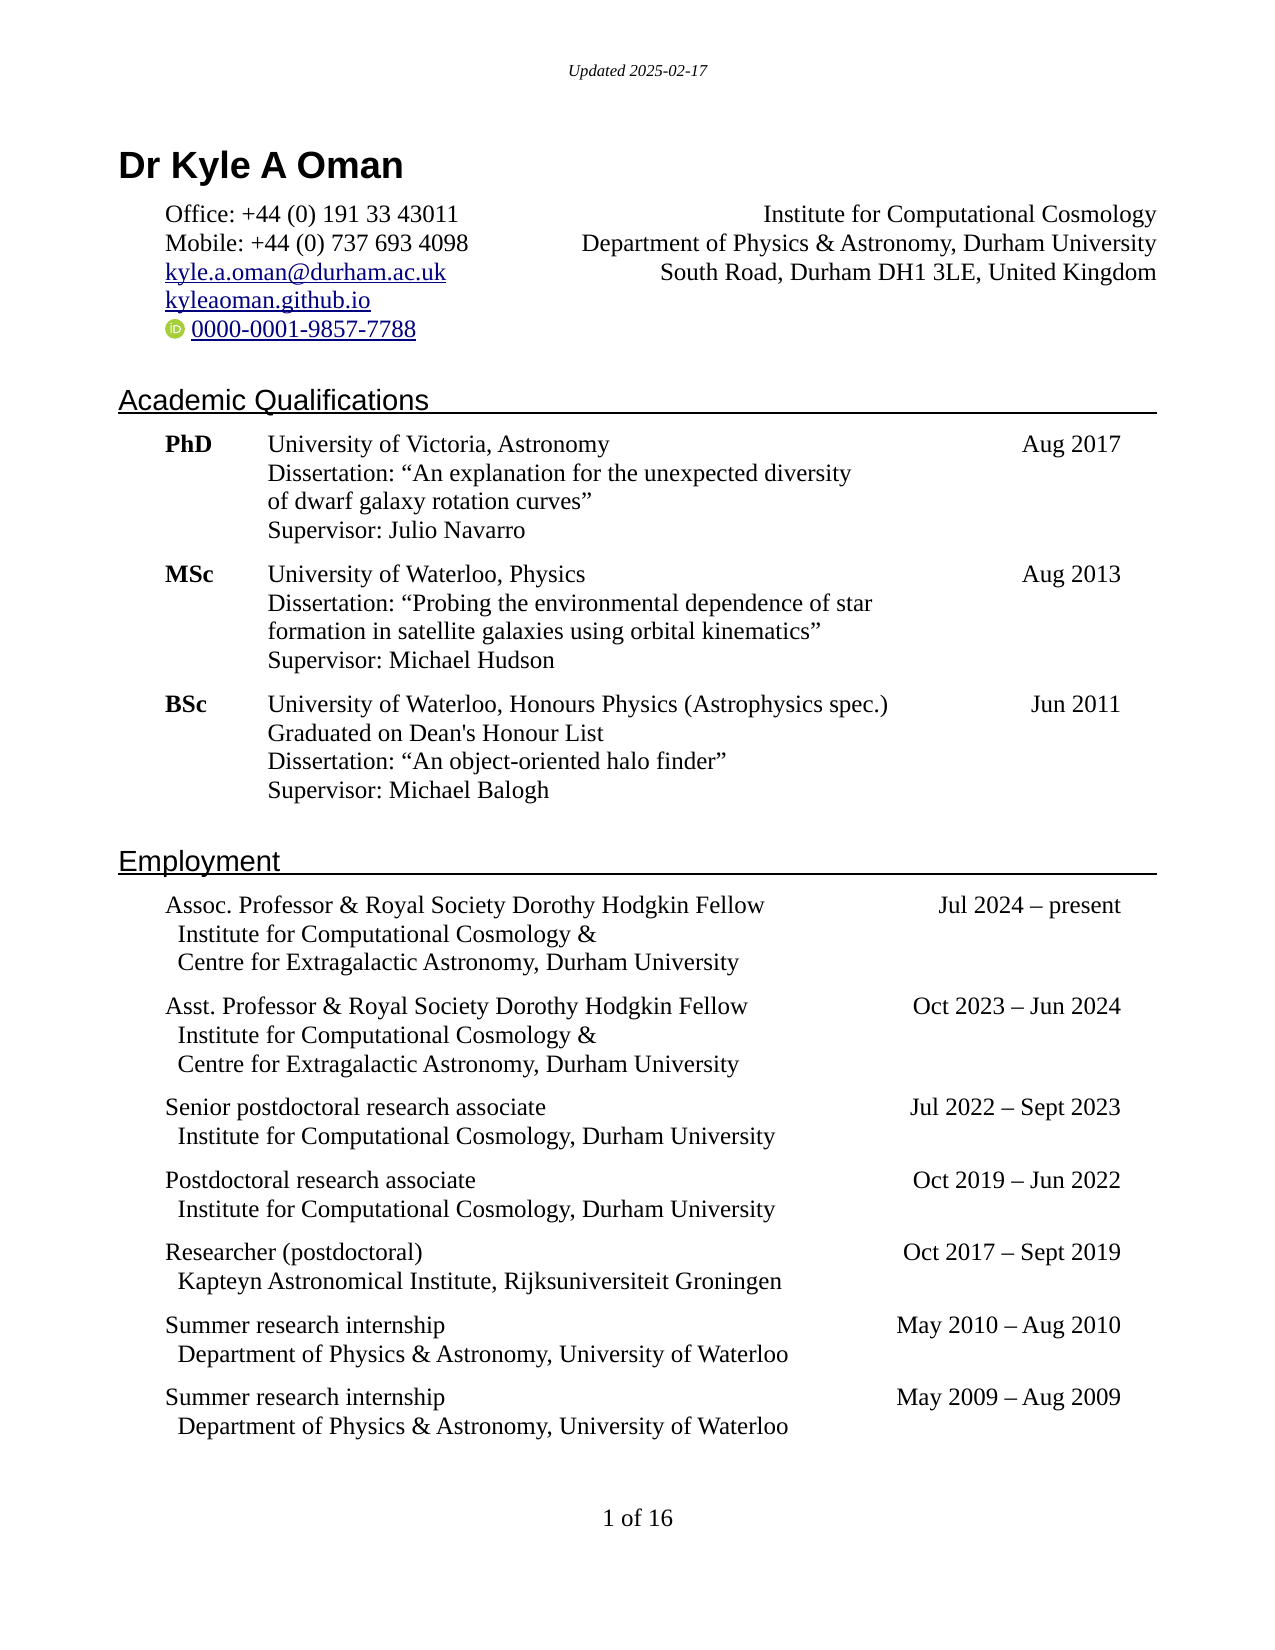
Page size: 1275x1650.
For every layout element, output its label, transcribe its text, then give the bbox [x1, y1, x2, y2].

text kyle.a.oman@durham.ac.uk South Road, Durham DH1 3LE, United Kingdom kyleaoman.github.io [118, 257, 1157, 314]
text Assoc. Professor & Royal Society Dorothy Hodgkin Fellow Jul 2024 – present Institute for Computational Cosmology & Centre for Extragalactic Astronomy, Durham University [118, 890, 1157, 976]
text Researcher (postdoctoral) Oct 2017 – Sept 2019 Kapteyn Astronomical Institute, Rijksuniversiteit Groningen [118, 1237, 1157, 1295]
text PhD University of Victoria, Astronomy Aug 2017 Dissertation: “An explanation for the unexpected diversity of dwarf galaxy rotation curves” Supervisor: Julio Navarro [118, 429, 1157, 544]
text Mobile: +44 (0) 737 693 4098 Department of Physics & Astronomy, Durham University [118, 228, 1157, 257]
text Postdoctoral research associate Oct 2019 – Jun 2022 Institute for Computational Cosmology, Durham University [118, 1165, 1157, 1222]
text Office: +44 (0) 191 33 43011 Institute for Computational Cosmology [118, 199, 1157, 228]
subtitle Employment [118, 844, 1157, 873]
text Summer research internship May 2010 – Aug 2010 Department of Physics & Astronomy, University of Waterloo [118, 1310, 1157, 1367]
subtitle Academic Qualifications [118, 383, 1157, 412]
text 0000-0001-9857-7788 [118, 314, 1157, 343]
text Asst. Professor & Royal Society Dorothy Hodgkin Fellow Oct 2023 – Jun 2024 Institute for Computational Cosmology & Centre for Extragalactic Astronomy, Durham University [118, 991, 1157, 1077]
text Senior postdoctoral research associate Jul 2022 – Sept 2023 Institute for Computational Cosmology, Durham University [118, 1092, 1157, 1150]
text Summer research internship May 2009 – Aug 2009 Department of Physics & Astronomy, University of Waterloo [118, 1382, 1157, 1440]
text MSc University of Waterloo, Physics Aug 2013 Dissertation: “Probing the environmental dependence of star formation in satellite galaxies using orbital kinematics” Supervisor: Michael Hudson [118, 559, 1157, 674]
text BSc University of Waterloo, Honours Physics (Astrophysics spec.) Jun 2011 Graduated on Dean's Honour List Dissertation: “An object-oriented halo finder” Supervisor: Michael Balogh [118, 689, 1157, 804]
subtitle Dr Kyle A Oman [118, 143, 1157, 187]
